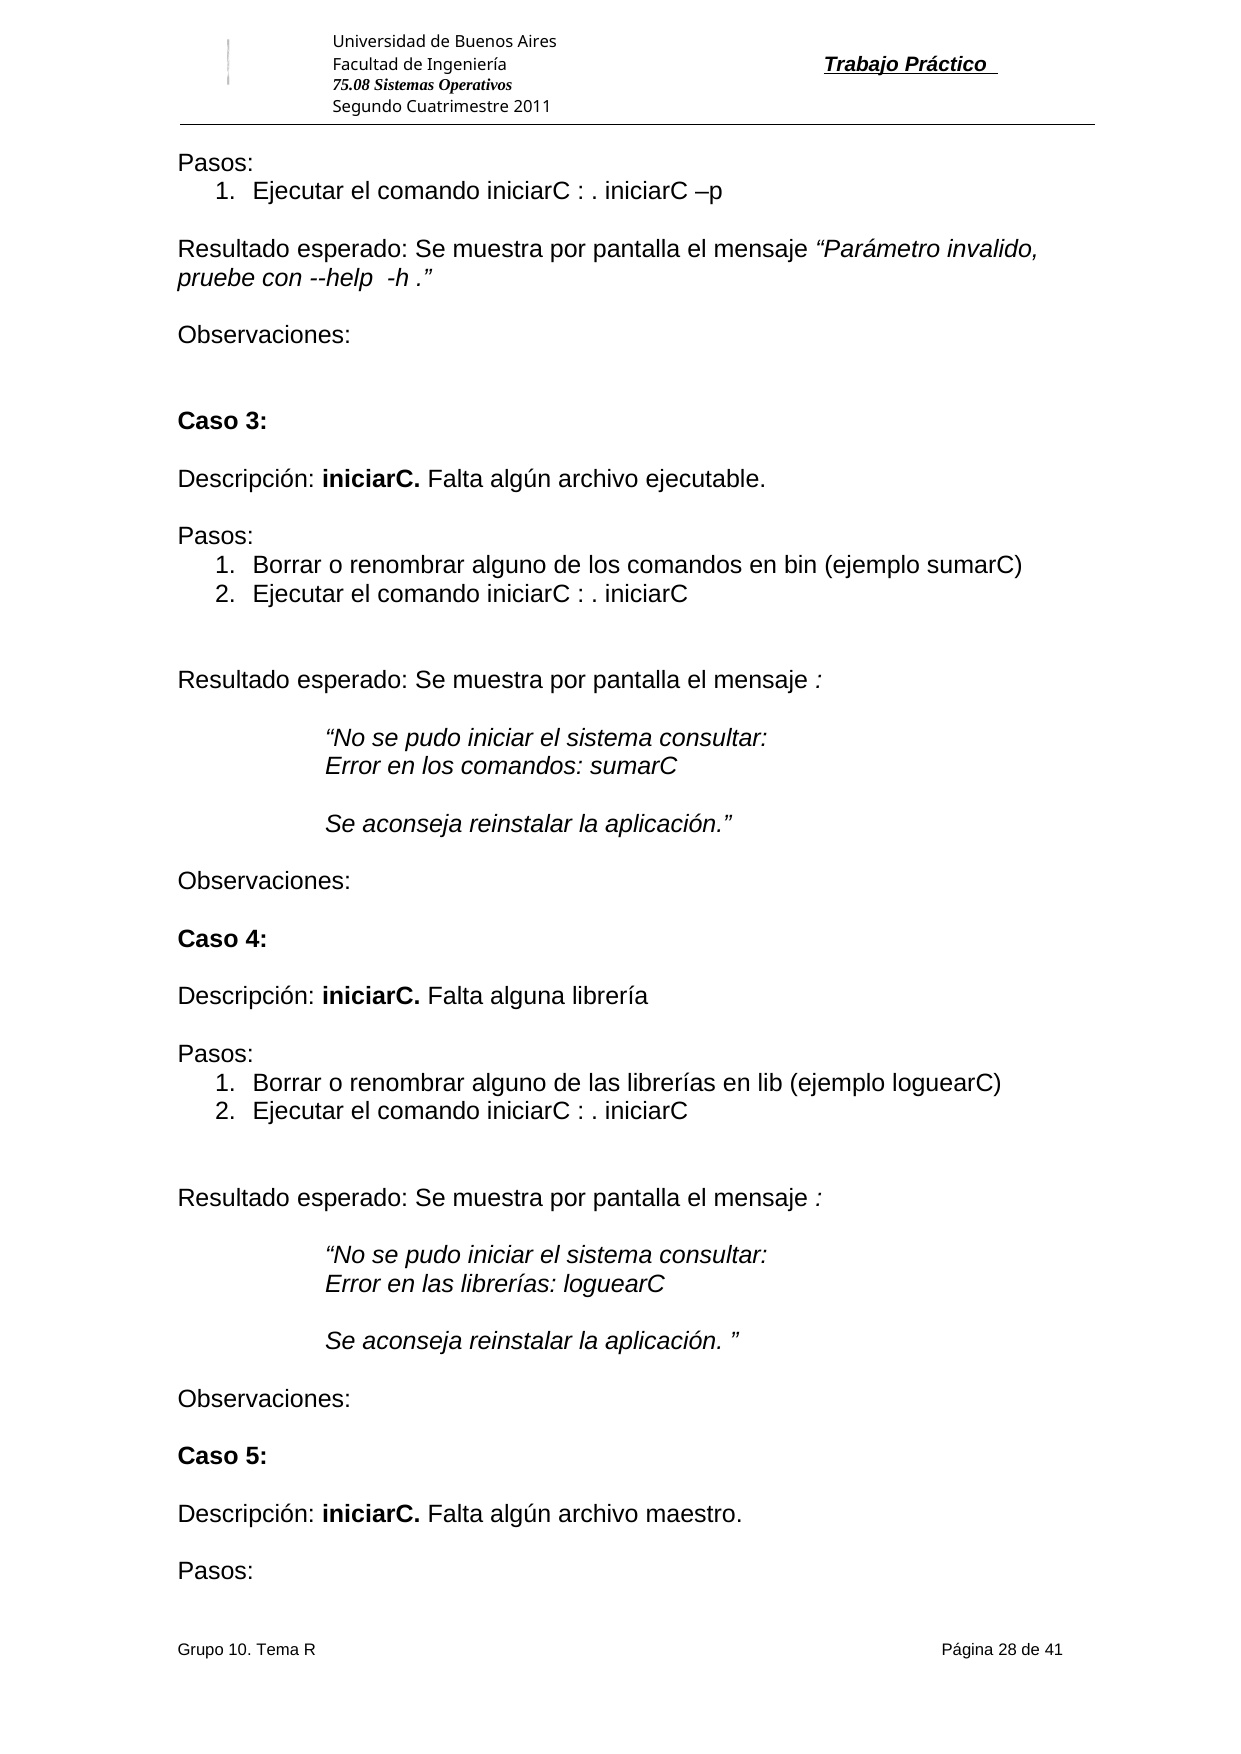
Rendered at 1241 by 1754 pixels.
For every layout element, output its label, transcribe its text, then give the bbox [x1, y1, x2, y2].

text Caso 4: [177, 924, 1063, 953]
text “No se pudo iniciar el sistema consultar: [177, 723, 1063, 751]
text Pasos: [177, 1039, 1063, 1068]
text Se aconseja reinstalar la aplicación.” [177, 809, 1063, 838]
text Resultado esperado: Se muestra por pantalla el mensaje : [177, 665, 1063, 694]
list Ejecutar el comando iniciarC : . iniciarC –p [215, 176, 1063, 205]
list Ejecutar el comando iniciarC : . iniciarC [215, 579, 1063, 608]
text Pasos: [177, 1556, 1063, 1585]
text Caso 3: [177, 406, 1063, 435]
text Observaciones: [177, 1384, 1063, 1413]
list Borrar o renombrar alguno de las librerías en lib (ejemplo loguearC) [215, 1068, 1063, 1096]
text Resultado esperado: Se muestra por pantalla el mensaje : [177, 1183, 1063, 1211]
text Resultado esperado: Se muestra por pantalla el mensaje “Parámetro invalido, pruebe con --help -h .” [177, 234, 1063, 291]
text Descripción: iniciarC. Falta alguna librería [177, 981, 1063, 1010]
text Observaciones: [177, 866, 1063, 895]
text Pasos: [177, 148, 1063, 176]
text Descripción: iniciarC. Falta algún archivo maestro. [177, 1499, 1063, 1528]
list Borrar o renombrar alguno de los comandos en bin (ejemplo sumarC) [215, 550, 1063, 579]
text Se aconseja reinstalar la aplicación. ” [177, 1326, 1063, 1355]
text Caso 5: [177, 1441, 1063, 1470]
text Error en las librerías: loguearC [177, 1269, 1063, 1298]
text Observaciones: [177, 320, 1063, 349]
text Pasos: [177, 521, 1063, 550]
text Descripción: iniciarC. Falta algún archivo ejecutable. [177, 464, 1063, 493]
text “No se pudo iniciar el sistema consultar: [177, 1240, 1063, 1269]
text Error en los comandos: sumarC [177, 751, 1063, 780]
list Ejecutar el comando iniciarC : . iniciarC [215, 1096, 1063, 1125]
